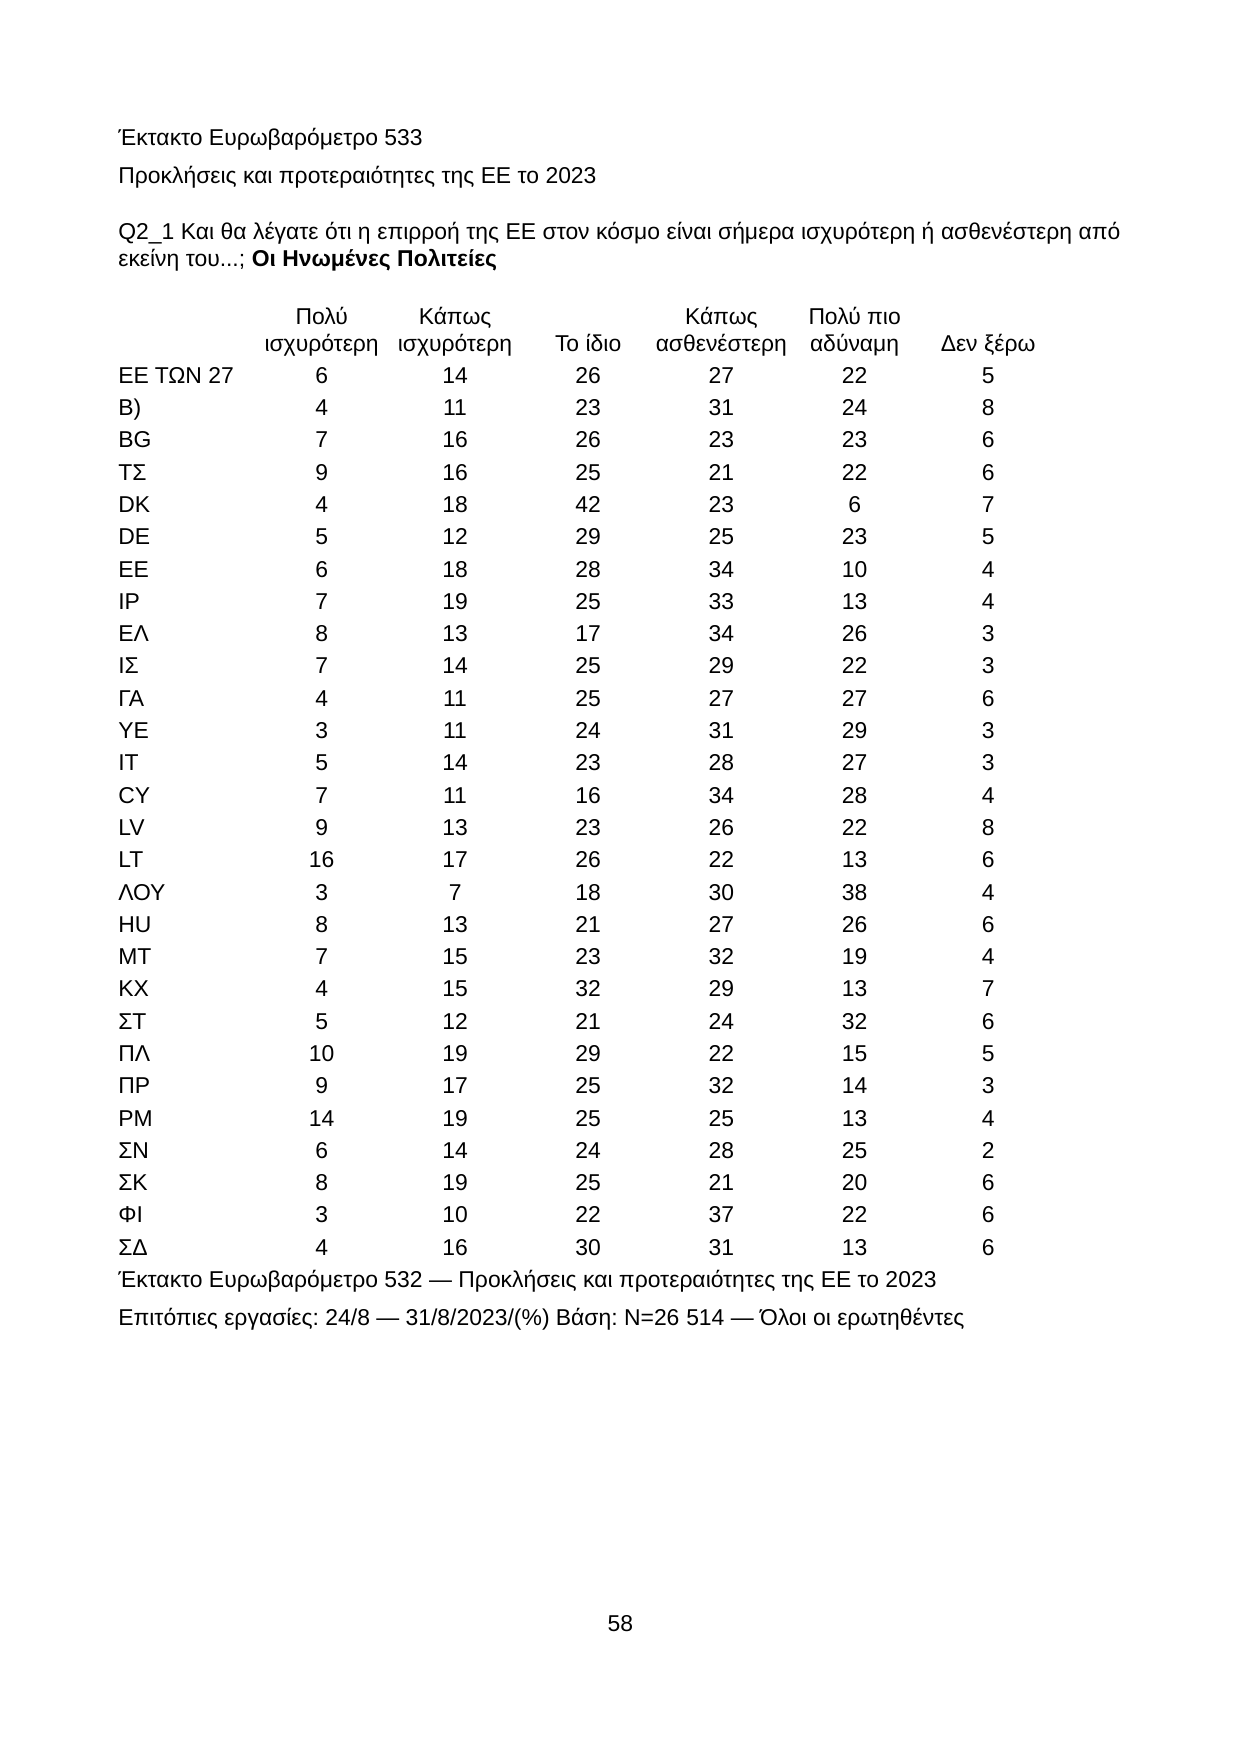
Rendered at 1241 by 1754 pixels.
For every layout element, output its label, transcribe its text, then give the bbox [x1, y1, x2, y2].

table_cell 22 [788, 356, 921, 388]
table_cell 8 [255, 1163, 388, 1195]
table_header Δεν ξέρω [921, 297, 1055, 356]
table_cell 4 [921, 776, 1055, 808]
table_cell ΕΕ ΤΩΝ 27 [118, 356, 255, 388]
table_cell 10 [788, 550, 921, 582]
table_cell 6 [921, 1002, 1055, 1034]
table_cell 8 [921, 388, 1055, 420]
table_cell LV [118, 808, 255, 840]
table_cell 5 [921, 356, 1055, 388]
table_cell 13 [788, 1099, 921, 1131]
table_cell 18 [521, 873, 654, 905]
table_cell 29 [654, 646, 788, 679]
table_cell 38 [788, 873, 921, 905]
table_cell 17 [521, 614, 654, 646]
table_cell 10 [388, 1195, 521, 1228]
table_cell 14 [388, 646, 521, 679]
table_cell 23 [521, 808, 654, 840]
table_cell ΕΛ [118, 614, 255, 646]
table_cell HU [118, 905, 255, 937]
table_cell 20 [788, 1163, 921, 1195]
table_cell 11 [388, 388, 521, 420]
table_cell 7 [388, 873, 521, 905]
table_cell ΦΙ [118, 1195, 255, 1228]
table_cell 13 [388, 614, 521, 646]
table_cell 12 [388, 1002, 521, 1034]
table_cell 13 [388, 808, 521, 840]
table_cell 4 [255, 679, 388, 711]
table_cell 5 [921, 1034, 1055, 1066]
table_cell 21 [521, 1002, 654, 1034]
table_cell 2 [921, 1131, 1055, 1163]
table_header [118, 297, 255, 356]
table_cell 32 [654, 1066, 788, 1098]
table_cell 7 [255, 582, 388, 614]
table_cell 3 [921, 646, 1055, 679]
table_cell 25 [521, 679, 654, 711]
table_cell 24 [521, 711, 654, 743]
table_cell 6 [788, 485, 921, 517]
table_cell ΣΚ [118, 1163, 255, 1195]
table_cell 24 [521, 1131, 654, 1163]
table_cell 18 [388, 550, 521, 582]
table_cell 24 [654, 1002, 788, 1034]
table_cell 27 [788, 743, 921, 776]
table_cell 28 [654, 1131, 788, 1163]
table_cell 25 [521, 1163, 654, 1195]
table_cell 26 [521, 356, 654, 388]
table_cell 6 [921, 420, 1055, 453]
table_cell 14 [255, 1099, 388, 1131]
table_cell 4 [255, 485, 388, 517]
table_cell 29 [521, 517, 654, 549]
table_cell 16 [388, 453, 521, 485]
table_cell 26 [521, 420, 654, 453]
table_cell 19 [388, 1034, 521, 1066]
table_cell 26 [788, 614, 921, 646]
table_cell 27 [788, 679, 921, 711]
table_cell 34 [654, 614, 788, 646]
table_cell 4 [921, 1099, 1055, 1131]
table_cell ΛΟΥ [118, 873, 255, 905]
table_cell 7 [255, 937, 388, 969]
table_cell 6 [921, 1195, 1055, 1228]
table_cell DK [118, 485, 255, 517]
table_cell 37 [654, 1195, 788, 1228]
table_cell 13 [788, 969, 921, 1002]
table_cell 31 [654, 1228, 788, 1260]
table_cell 11 [388, 679, 521, 711]
table_cell 14 [388, 743, 521, 776]
table_cell 30 [654, 873, 788, 905]
table_cell 30 [521, 1228, 654, 1260]
table_cell ΤΣ [118, 453, 255, 485]
table_cell 22 [788, 646, 921, 679]
text Q2_1 Και θα λέγατε ότι η επιρροή της ΕΕ στον κόσμο είναι σήμερα ισχυρότερη ή ασθενέστερη από εκείνη του...; Οι Ηνωμένες Πολιτείες [118, 218, 1122, 271]
table_cell 23 [788, 420, 921, 453]
table_cell 7 [255, 646, 388, 679]
table_cell 28 [788, 776, 921, 808]
table_cell 34 [654, 550, 788, 582]
table_cell 9 [255, 453, 388, 485]
table_cell 6 [921, 679, 1055, 711]
table_cell 4 [255, 969, 388, 1002]
table_cell 3 [255, 873, 388, 905]
table_cell CY [118, 776, 255, 808]
table_cell 19 [388, 582, 521, 614]
table_cell 32 [654, 937, 788, 969]
table_cell 17 [388, 1066, 521, 1098]
table_cell 5 [921, 517, 1055, 549]
table_cell 13 [788, 1228, 921, 1260]
table_cell 28 [521, 550, 654, 582]
table_cell IT [118, 743, 255, 776]
table_cell 6 [921, 840, 1055, 872]
table_cell 25 [521, 646, 654, 679]
table_cell 25 [521, 1099, 654, 1131]
table_cell ΣΝ [118, 1131, 255, 1163]
table_cell 4 [921, 873, 1055, 905]
table_cell 6 [921, 453, 1055, 485]
table_cell 27 [654, 679, 788, 711]
table_cell 4 [921, 550, 1055, 582]
table_cell 11 [388, 711, 521, 743]
table_cell 5 [255, 517, 388, 549]
table_cell 5 [255, 1002, 388, 1034]
table_cell 9 [255, 808, 388, 840]
table_cell 12 [388, 517, 521, 549]
table_cell 28 [654, 743, 788, 776]
table_cell 6 [255, 550, 388, 582]
table_cell 25 [521, 1066, 654, 1098]
table_cell 23 [521, 388, 654, 420]
table_cell 21 [521, 905, 654, 937]
table_cell 22 [654, 1034, 788, 1066]
table_cell 4 [255, 388, 388, 420]
table_cell 7 [255, 776, 388, 808]
table_cell 7 [921, 969, 1055, 1002]
table_cell 14 [388, 356, 521, 388]
table_header Κάπως ισχυρότερη [388, 297, 521, 356]
table_cell ΠΛ [118, 1034, 255, 1066]
table_cell 23 [654, 485, 788, 517]
table_cell 8 [255, 905, 388, 937]
table_cell 21 [654, 453, 788, 485]
text Έκτακτο Ευρωβαρόμετρο 532 — Προκλήσεις και προτεραιότητες της ΕΕ το 2023 [118, 1266, 1122, 1292]
table_cell 23 [521, 937, 654, 969]
table_cell 14 [788, 1066, 921, 1098]
table_cell 15 [388, 969, 521, 1002]
table_cell 22 [654, 840, 788, 872]
table_cell 27 [654, 356, 788, 388]
table_cell 3 [921, 711, 1055, 743]
table_cell 11 [388, 776, 521, 808]
table_cell 22 [788, 1195, 921, 1228]
table_cell 4 [255, 1228, 388, 1260]
table_cell 15 [788, 1034, 921, 1066]
table_cell 27 [654, 905, 788, 937]
table_cell 19 [388, 1099, 521, 1131]
table_cell 18 [388, 485, 521, 517]
table_cell 14 [388, 1131, 521, 1163]
table_cell 33 [654, 582, 788, 614]
table_cell 23 [654, 420, 788, 453]
table_cell 25 [654, 1099, 788, 1131]
table_cell 34 [654, 776, 788, 808]
table_cell 13 [788, 840, 921, 872]
table_header Πολύ ισχυρότερη [255, 297, 388, 356]
table_cell ΣΤ [118, 1002, 255, 1034]
table_cell 6 [921, 905, 1055, 937]
table_cell 6 [921, 1228, 1055, 1260]
table_cell 22 [788, 808, 921, 840]
table_cell 29 [788, 711, 921, 743]
table_cell ΜΤ [118, 937, 255, 969]
table_cell BG [118, 420, 255, 453]
table_cell 25 [521, 582, 654, 614]
table_cell 16 [388, 420, 521, 453]
table_cell 3 [921, 1066, 1055, 1098]
table_cell ΕΕ [118, 550, 255, 582]
table_cell ΓΑ [118, 679, 255, 711]
table_cell 6 [255, 1131, 388, 1163]
table_cell Β) [118, 388, 255, 420]
table_cell 3 [255, 711, 388, 743]
table_cell 25 [788, 1131, 921, 1163]
table_cell 32 [788, 1002, 921, 1034]
table_cell 3 [255, 1195, 388, 1228]
table_cell 19 [788, 937, 921, 969]
table_cell 15 [388, 937, 521, 969]
table_cell 29 [654, 969, 788, 1002]
table_cell ΠΡ [118, 1066, 255, 1098]
table_cell 31 [654, 711, 788, 743]
table_header Το ίδιο [521, 297, 654, 356]
table_cell 32 [521, 969, 654, 1002]
table_cell 31 [654, 388, 788, 420]
table_cell 10 [255, 1034, 388, 1066]
table_cell DE [118, 517, 255, 549]
table_cell LT [118, 840, 255, 872]
text Επιτόπιες εργασίες: 24/8 — 31/8/2023/(%) Βάση: N=26 514 — Όλοι οι ερωτηθέντες [118, 1304, 1122, 1331]
table_cell 26 [521, 840, 654, 872]
table_cell 3 [921, 743, 1055, 776]
table_cell 26 [654, 808, 788, 840]
table_cell 24 [788, 388, 921, 420]
table_cell 25 [521, 453, 654, 485]
table_cell 5 [255, 743, 388, 776]
table_cell ΥΕ [118, 711, 255, 743]
table_cell 13 [388, 905, 521, 937]
table_cell ΡΜ [118, 1099, 255, 1131]
table_cell 29 [521, 1034, 654, 1066]
table_cell 23 [521, 743, 654, 776]
table_cell 22 [521, 1195, 654, 1228]
table_cell ΣΔ [118, 1228, 255, 1260]
table_cell 16 [521, 776, 654, 808]
table_cell 13 [788, 582, 921, 614]
table_cell 21 [654, 1163, 788, 1195]
table_header Πολύ πιο αδύναμη [788, 297, 921, 356]
table_cell ΙΣ [118, 646, 255, 679]
table_cell 8 [921, 808, 1055, 840]
table_cell 42 [521, 485, 654, 517]
table_cell 4 [921, 937, 1055, 969]
table_cell ΚΧ [118, 969, 255, 1002]
table_cell 7 [921, 485, 1055, 517]
table_cell 25 [654, 517, 788, 549]
table_cell 3 [921, 614, 1055, 646]
table_cell 4 [921, 582, 1055, 614]
table_cell 23 [788, 517, 921, 549]
table_cell 16 [388, 1228, 521, 1260]
table_cell 8 [255, 614, 388, 646]
table_cell 26 [788, 905, 921, 937]
table_cell 9 [255, 1066, 388, 1098]
table_cell ΙΡ [118, 582, 255, 614]
table_cell 7 [255, 420, 388, 453]
table_cell 17 [388, 840, 521, 872]
table_cell 19 [388, 1163, 521, 1195]
table_cell 16 [255, 840, 388, 872]
table_header Κάπως ασθενέστερη [654, 297, 788, 356]
table_cell 6 [255, 356, 388, 388]
table_cell 6 [921, 1163, 1055, 1195]
table_cell 22 [788, 453, 921, 485]
